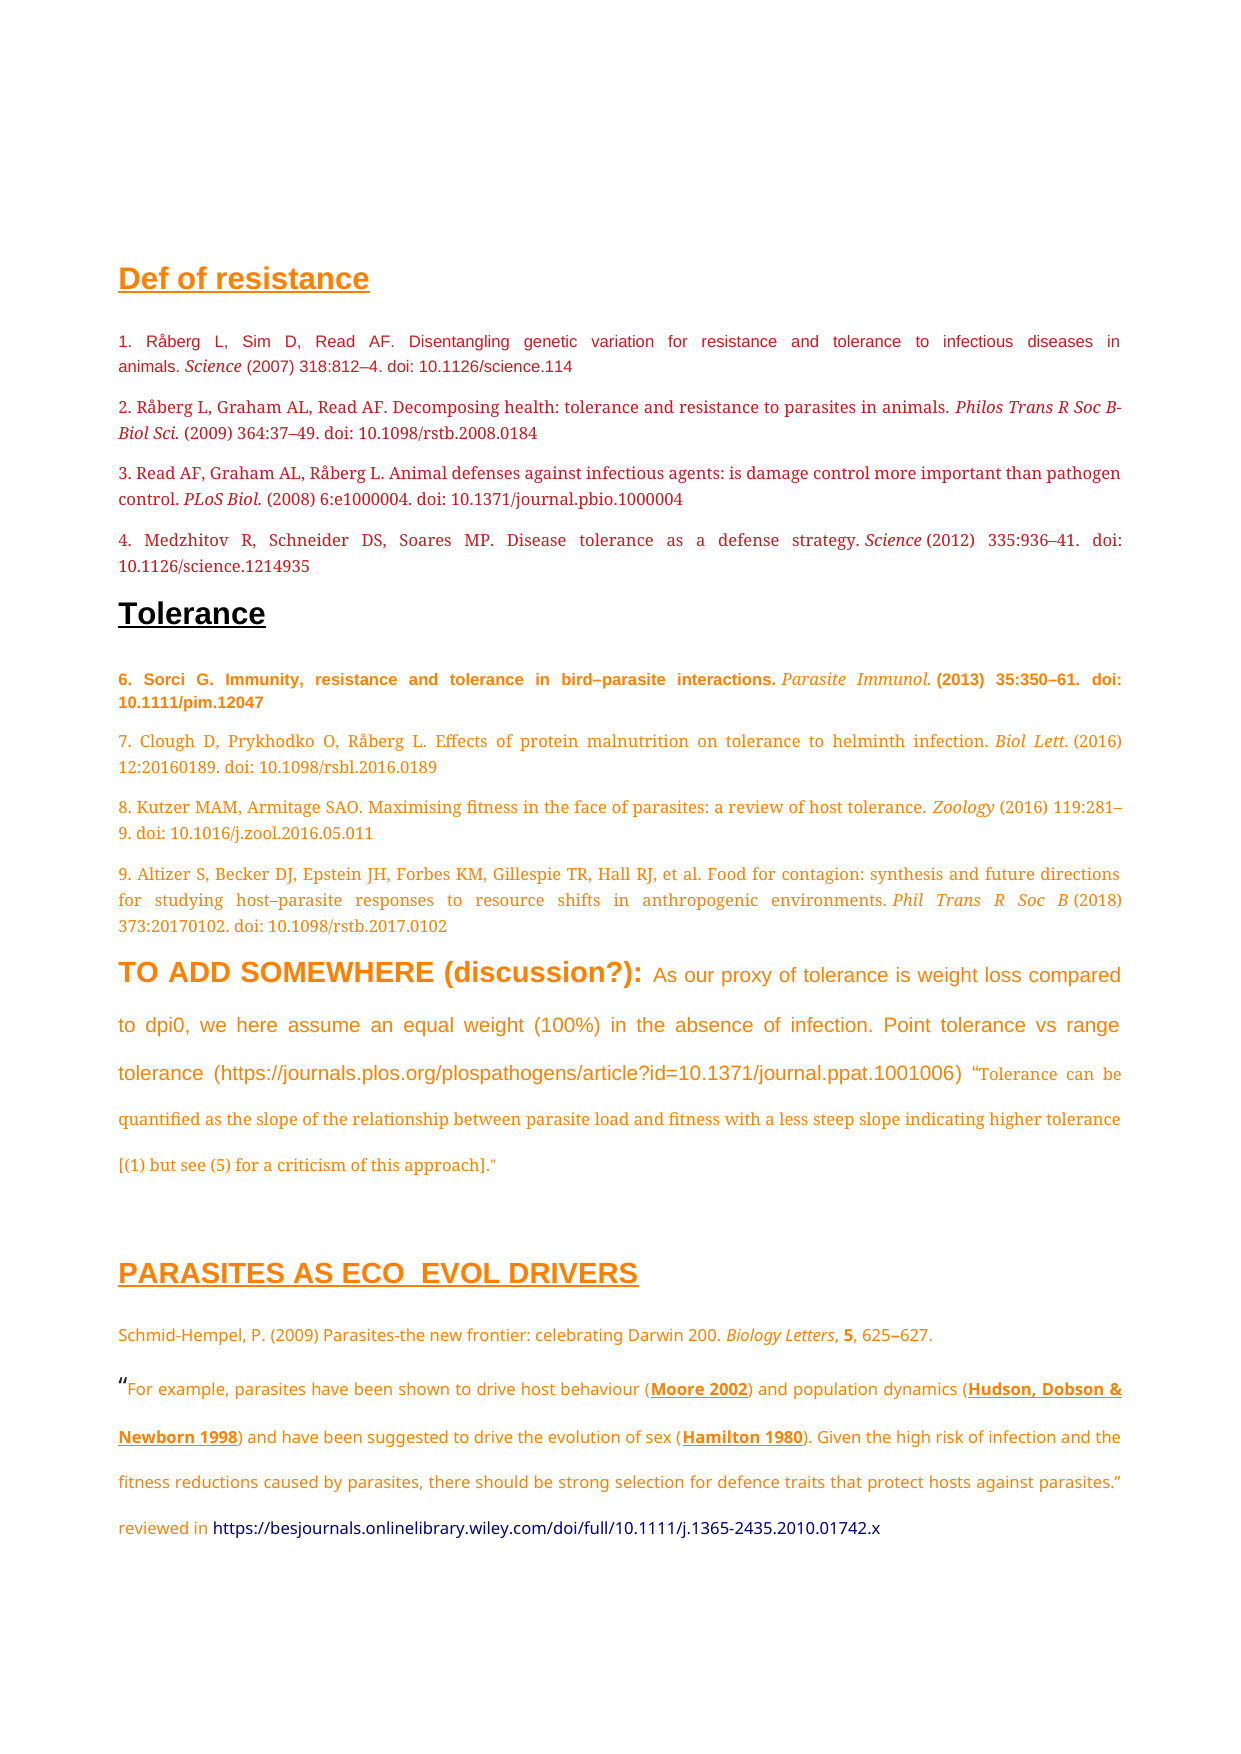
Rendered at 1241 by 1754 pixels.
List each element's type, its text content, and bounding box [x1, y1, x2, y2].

text “For example, parasites have been shown to drive host behaviour (Moore 2002) and population dynamics (Hudson, Dobson & Newborn 1998) and have been suggested to drive the evolution of sex (Hamilton 1980). Given the high risk of infection and the fitness reductions caused by parasites, there should be strong selection for defence traits that protect hosts against parasites.” reviewed in https://besjournals.onlinelibrary.wiley.com/doi/full/10.1111/j.1365-2435.2010.01742.x [118, 1369, 1122, 1539]
text Tolerance [118, 595, 1122, 631]
text 7. Clough D, Prykhodko O, Råberg L. Effects of protein malnutrition on tolerance to helminth infection. Biol Lett. (2016) 12:20160189. doi: 10.1098/rsbl.2016.0189 [118, 729, 1122, 778]
text 6. Sorci G. Immunity, resistance and tolerance in bird–parasite interactions. Parasite Immunol. (2013) 35:350–61. doi: 10.1111/pim.12047 [118, 667, 1122, 712]
text 9. Altizer S, Becker DJ, Epstein JH, Forbes KM, Gillespie TR, Hall RJ, et al. Food for contagion: synthesis and future directions for studying host–parasite responses to resource shifts in anthropogenic environments. Phil Trans R Soc B (2018) 373:20170102. doi: 10.1098/rstb.2017.0102 [118, 862, 1122, 937]
text 1. Råberg L, Sim D, Read AF. Disentangling genetic variation for resistance and tolerance to infectious diseases in animals. Science (2007) 318:812–4. doi: 10.1126/science.114 [118, 332, 1122, 377]
text 8. Kutzer MAM, Armitage SAO. Maximising fitness in the face of parasites: a review of host tolerance. Zoology (2016) 119:281–9. doi: 10.1016/j.zool.2016.05.011 [118, 796, 1122, 844]
text Def of resistance [118, 260, 1122, 296]
text 3. Read AF, Graham AL, Råberg L. Animal defenses against infectious agents: is damage control more important than pathogen control. PLoS Biol. (2008) 6:e1000004. doi: 10.1371/journal.pbio.1000004 [118, 462, 1122, 511]
text 2. Råberg L, Graham AL, Read AF. Decomposing health: tolerance and resistance to parasites in animals. Philos Trans R Soc B-Biol Sci. (2009) 364:37–49. doi: 10.1098/rstb.2008.0184 [118, 395, 1122, 444]
text TO ADD SOMEWHERE (discussion?): As our proxy of tolerance is weight loss compared to dpi0, we here assume an equal weight (100%) in the absence of infection. Point tolerance vs range tolerance (https://journals.plos.org/plospathogens/article?id=10.1371/journal.ppat.1001006) “Tolerance can be quantified as the slope of the relationship between parasite load and fitness with a less steep slope indicating higher tolerance [(1) but see (5) for a criticism of this approach].” [118, 955, 1122, 1176]
text PARASITES AS ECO_EVOL DRIVERS [118, 1256, 1122, 1290]
text 4. Medzhitov R, Schneider DS, Soares MP. Disease tolerance as a defense strategy. Science (2012) 335:936–41. doi: 10.1126/science.1214935 [118, 528, 1122, 577]
text Schmid‐Hempel, P. (2009) Parasites‐the new frontier: celebrating Darwin 200. Biology Letters, 5, 625–627. [118, 1323, 1122, 1346]
